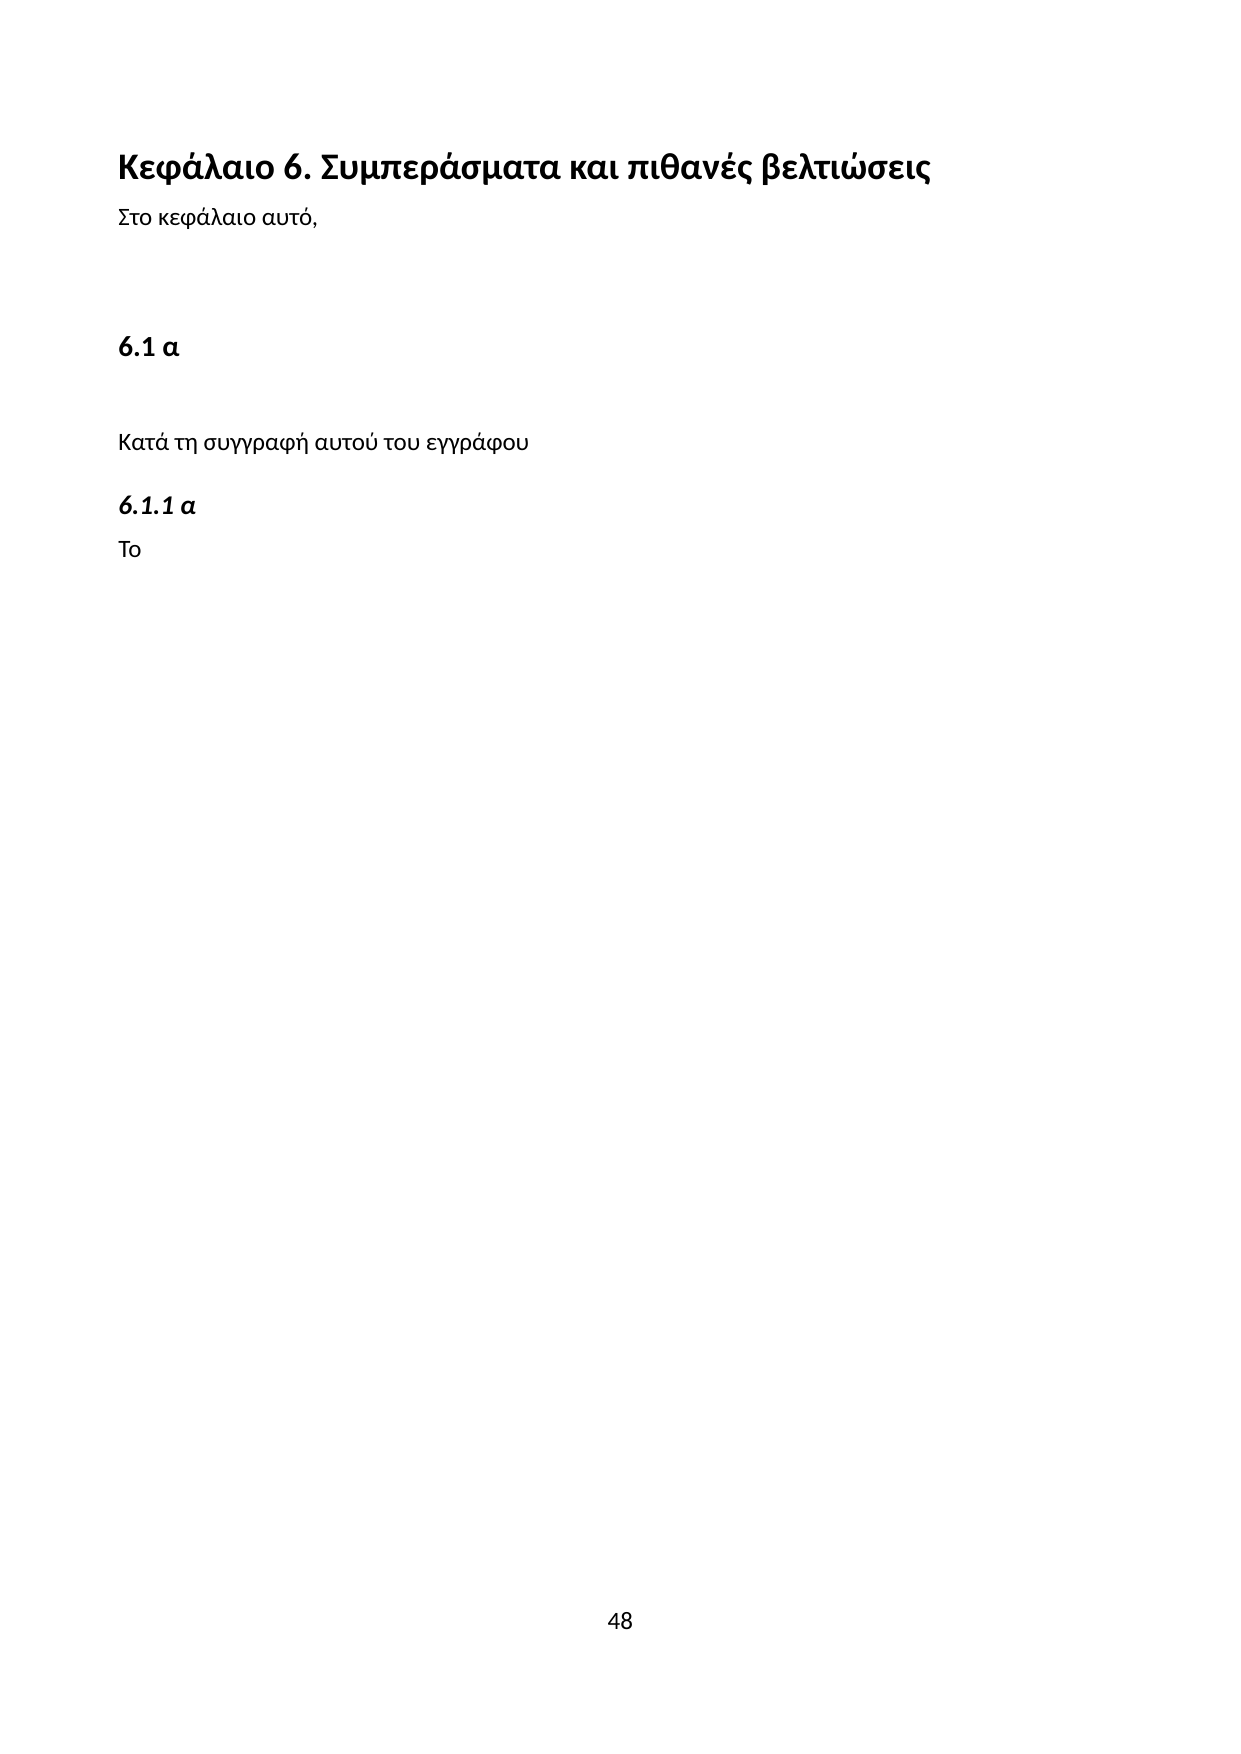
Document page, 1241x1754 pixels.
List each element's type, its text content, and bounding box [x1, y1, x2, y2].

text Κατά τη συγγραφή αυτού του εγγράφου [118, 426, 1122, 457]
subtitle Κεφάλαιο 6. Συμπεράσματα και πιθανές βελτιώσεις [118, 143, 1122, 189]
subtitle 6.1 α [118, 328, 1122, 364]
subtitle 6.1.1 α [118, 488, 1122, 521]
text Στο κεφάλαιο αυτό, [118, 201, 1122, 232]
text Το [118, 534, 1122, 564]
